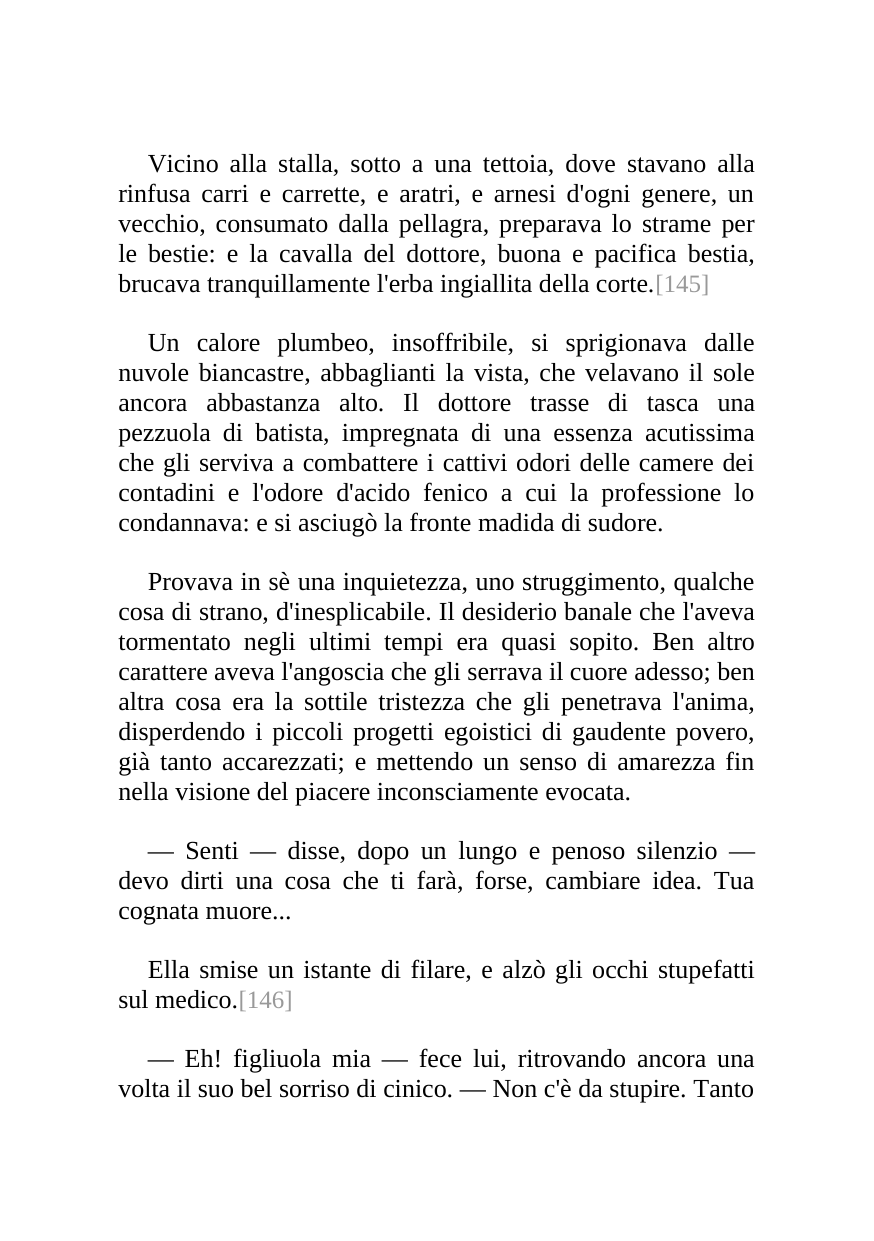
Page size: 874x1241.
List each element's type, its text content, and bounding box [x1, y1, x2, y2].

text — Senti — disse, dopo un lungo e penoso silenzio — devo dirti una cosa che ti farà, forse, cambiare idea. Tua cognata muore... [118, 835, 756, 925]
text Un calore plumbeo, insoffribile, si sprigionava dalle nuvole biancastre, abbaglianti la vista, che velavano il sole ancora abbastanza alto. Il dottore trasse di tasca una pezzuola di batista, impregnata di una essenza acutissima che gli serviva a combattere i cattivi odori delle camere dei contadini e l'odore d'acido fenico a cui la professione lo condannava: e si asciugò la fronte madida di sudore. [118, 327, 756, 537]
text Vicino alla stalla, sotto a una tettoia, dove stavano alla rinfusa carri e carrette, e aratri, e arnesi d'ogni genere, un vecchio, consumato dalla pellagra, preparava lo strame per le bestie: e la cavalla del dottore, buona e pacifica bestia, brucava tranquillamente l'erba ingiallita della corte.[145] [118, 148, 756, 298]
text Provava in sè una inquietezza, uno struggimento, qualche cosa di strano, d'inesplicabile. Il desiderio banale che l'aveva tormentato negli ultimi tempi era quasi sopito. Ben altro carattere aveva l'angoscia che gli serrava il cuore adesso; ben altra cosa era la sottile tristezza che gli penetrava l'anima, disperdendo i piccoli progetti egoistici di gaudente povero, già tanto accarezzati; e mettendo un senso di amarezza fin nella visione del piacere inconsciamente evocata. [118, 566, 756, 806]
text — Eh! figliuola mia — fece lui, ritrovando ancora una volta il suo bel sorriso di cinico. — Non c'è da stupire. Tanto [118, 1043, 756, 1103]
text Ella smise un istante di filare, e alzò gli occhi stupefatti sul medico.[146] [118, 954, 756, 1014]
